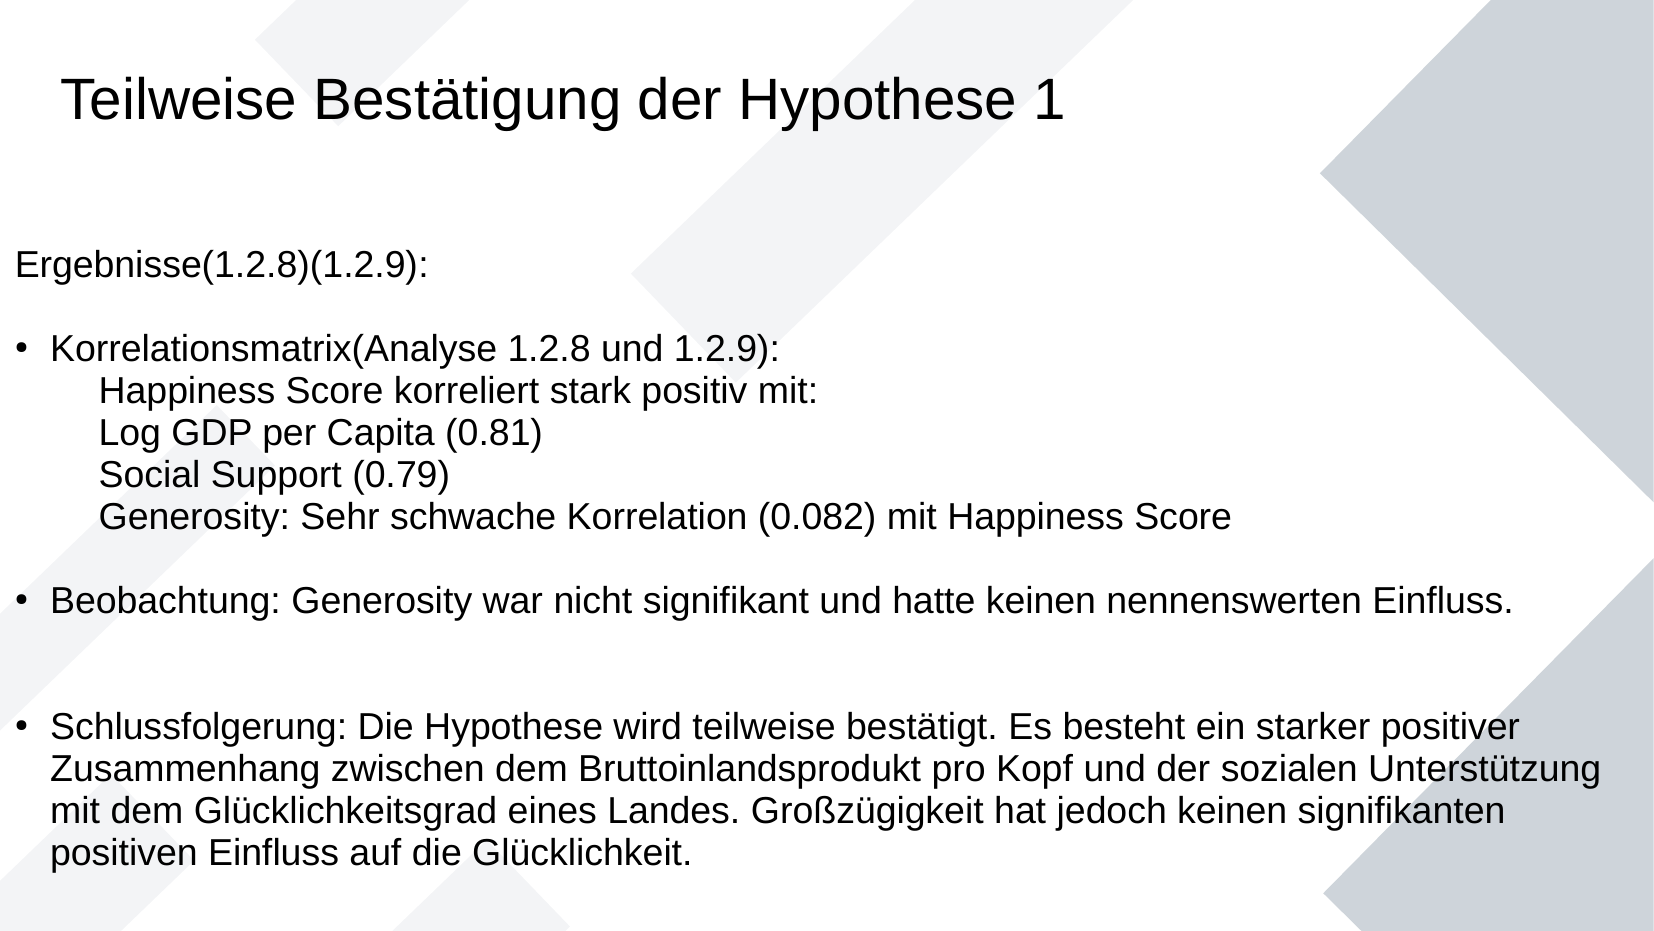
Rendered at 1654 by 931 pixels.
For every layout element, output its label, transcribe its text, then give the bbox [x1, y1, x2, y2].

text_box Ergebnisse(1.2.8)(1.2.9): Korrelationsmatrix(Analyse 1.2.8 und 1.2.9): Happiness Score korreliert stark positiv mit: Log GDP per Capita (0.81) Social Support (0.79) Generosity: Sehr schwache Korrelation (0.082) mit Happiness Score Beobachtung: Generosity war nicht signifikant und hatte keinen nennenswerten Einfluss. Schlussfolgerung: Die Hypothese wird teilweise bestätigt. Es besteht ein starker positiver Zusammenhang zwischen dem Bruttoinlandsprodukt pro Kopf und der sozialen Unterstützung mit dem Glücklichkeitsgrad eines Landes. Großzügigkeit hat jedoch keinen signifikanten positiven Einfluss auf die Glücklichkeit. [0, 236, 1618, 881]
text_box Teilweise Bestätigung der Hypothese 1 [29, 59, 1270, 204]
